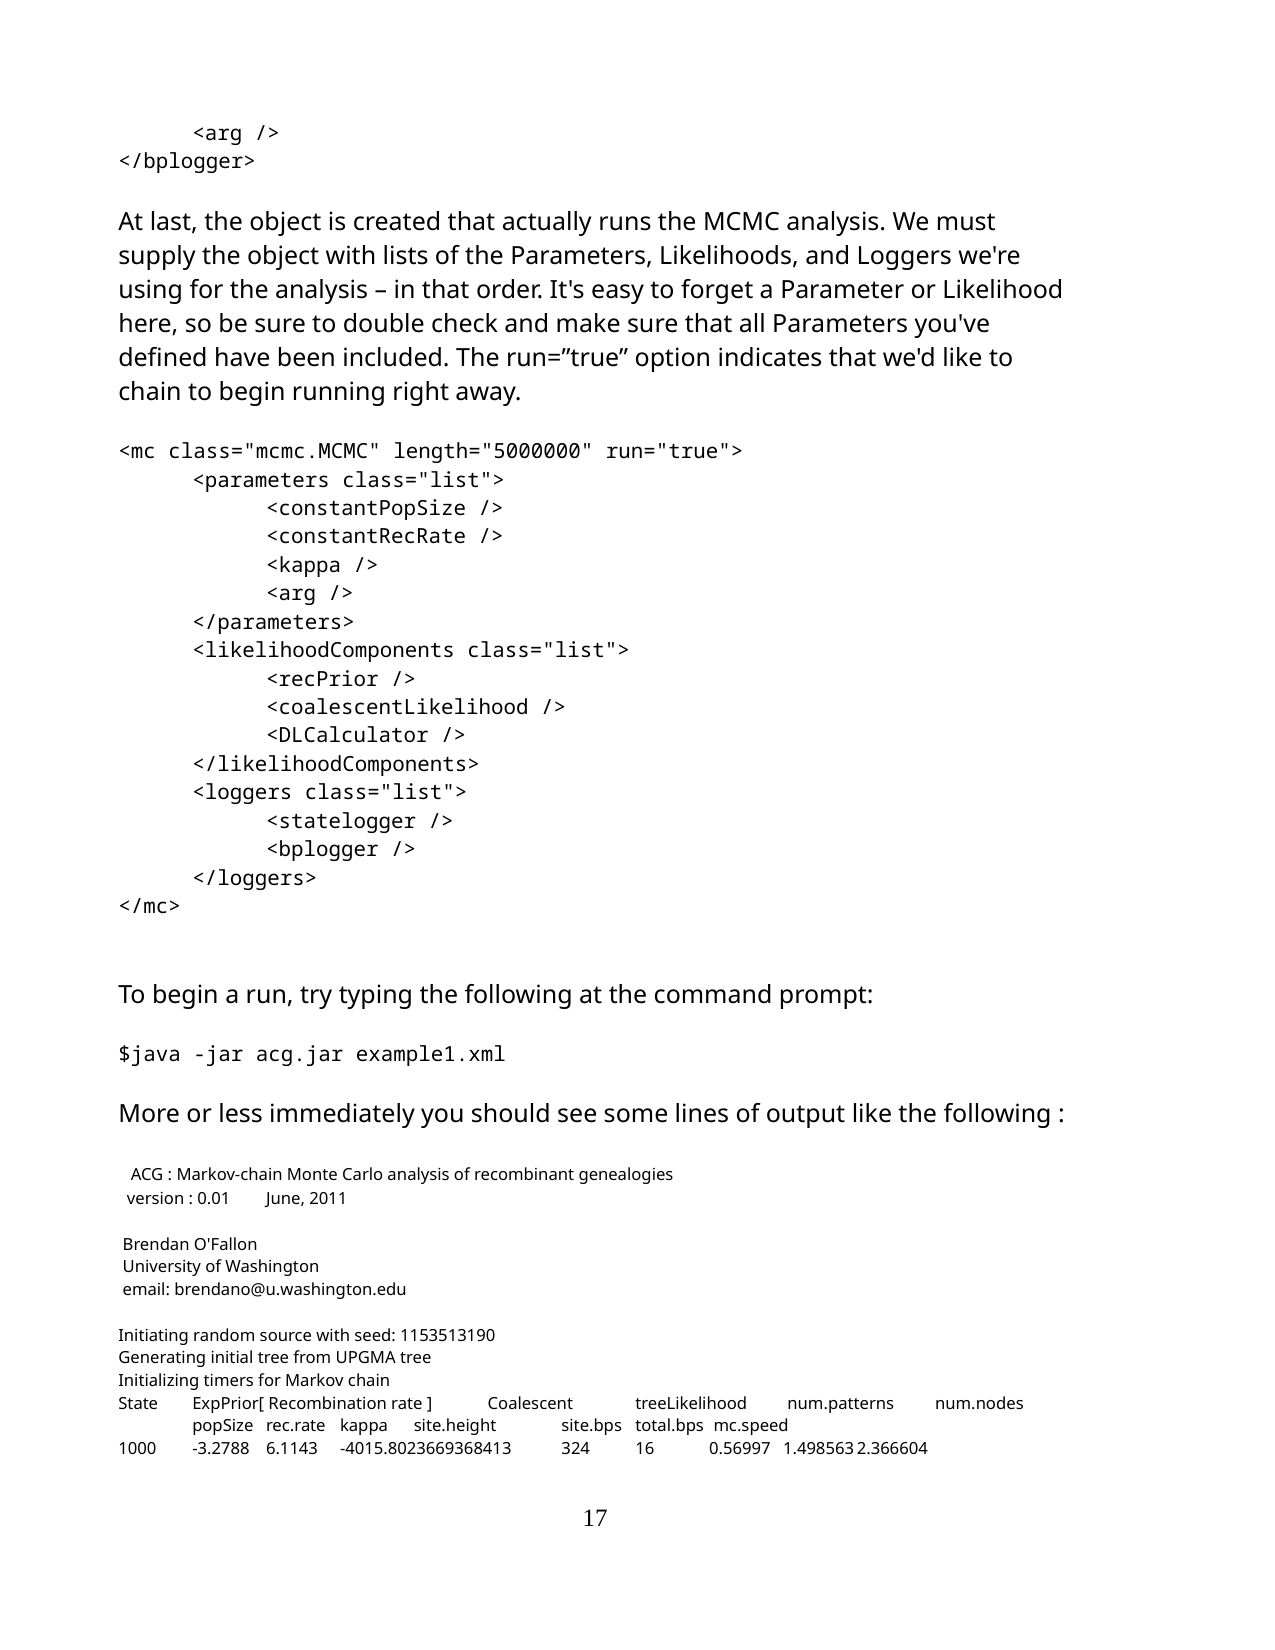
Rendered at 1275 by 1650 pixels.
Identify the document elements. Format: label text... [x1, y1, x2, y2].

text <constantPopSize /> [118, 493, 1071, 522]
text <recPrior /> [118, 664, 1071, 692]
text Brendan O'Fallon [118, 1232, 1071, 1255]
text <arg /> [118, 118, 1071, 147]
text More or less immediately you should see some lines of output like the following : [118, 1096, 1071, 1130]
text $java -jar acg.jar example1.xml [118, 1039, 1071, 1067]
text </mc> [118, 891, 1071, 920]
text </parameters> [118, 607, 1071, 635]
text Initializing timers for Markov chain [118, 1368, 1071, 1391]
text email: brendano@u.washington.edu [118, 1278, 1071, 1300]
text version : 0.01 June, 2011 [118, 1187, 1071, 1209]
text </bplogger> [118, 147, 1071, 175]
text University of Washington [118, 1255, 1071, 1278]
text <likelihoodComponents class="list"> [118, 635, 1071, 664]
text Initiating random source with seed: 1153513190 [118, 1323, 1071, 1346]
text <parameters class="list"> [118, 465, 1071, 493]
text 1000 -3.2788 6.1143 -4015.8023669368413 324 16 0.56997 1.498563 2.366604 [118, 1437, 1071, 1459]
text To begin a run, try typing the following at the command prompt: [118, 977, 1071, 1011]
text <constantRecRate /> [118, 522, 1071, 550]
text </loggers> [118, 863, 1071, 891]
text Generating initial tree from UPGMA tree [118, 1346, 1071, 1368]
text <bplogger /> [118, 834, 1071, 863]
text <DLCalculator /> [118, 721, 1071, 749]
text </likelihoodComponents> [118, 749, 1071, 777]
text <statelogger /> [118, 806, 1071, 834]
text <arg /> [118, 578, 1071, 607]
text At last, the object is created that actually runs the MCMC analysis. We must supply the object with lists of the Parameters, Likelihoods, and Loggers we're using for the analysis – in that order. It's easy to forget a Parameter or Likelihood here, so be sure to double check and make sure that all Parameters you've defined have been included. The run=”true” option indicates that we'd like to chain to begin running right away. [118, 203, 1071, 408]
text <loggers class="list"> [118, 777, 1071, 806]
text <mc class="mcmc.MCMC" length="5000000" run="true"> [118, 436, 1071, 465]
text <coalescentLikelihood /> [118, 692, 1071, 721]
text State ExpPrior[ Recombination rate ] Coalescent treeLikelihood num.patterns num.nodes popSize rec.rate kappa site.height site.bps total.bps mc.speed [118, 1391, 1071, 1437]
text ACG : Markov-chain Monte Carlo analysis of recombinant genealogies [118, 1158, 1071, 1187]
text <kappa /> [118, 550, 1071, 578]
